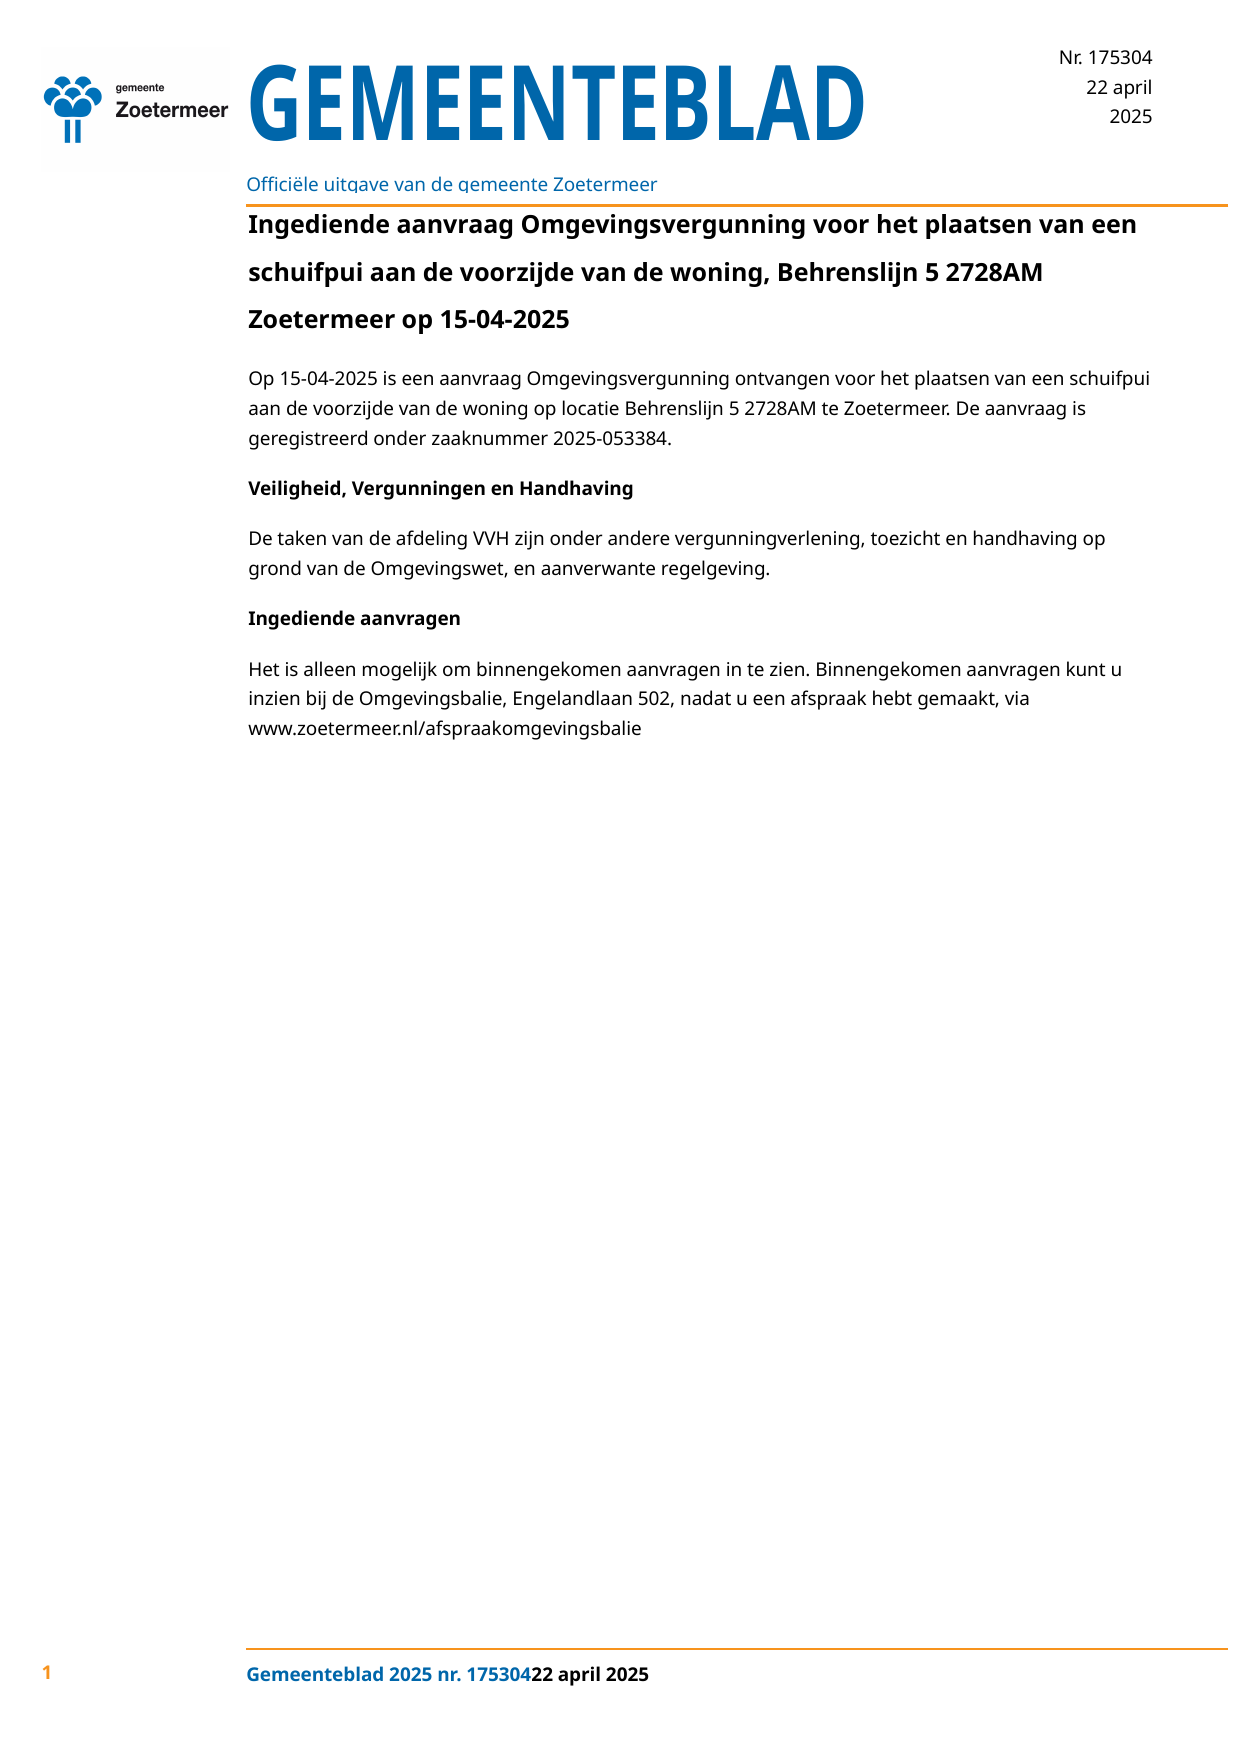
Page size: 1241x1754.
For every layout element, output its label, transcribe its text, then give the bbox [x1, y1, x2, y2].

text Ingediende aanvraag Omgevingsvergunning voor het plaatsen van een schuifpui aan de voorzijde van de woning, Behrenslijn 5 2728AM Zoetermeer op 15-04-2025 [248, 207, 1152, 336]
text Ingediende aanvragen [248, 606, 1152, 631]
text Het is alleen mogelijk om binnengekomen aanvragen in te zien. Binnengekomen aanvragen kunt u inzien bij de Omgevingsbalie, Engelandlaan 502, nadat u een afspraak hebt gemaakt, via www.zoetermeer.nl/afspraakomgevingsbalie [248, 656, 1152, 741]
text Veiligheid, Vergunningen en Handhaving [248, 475, 1152, 501]
text Op 15-04-2025 is een aanvraag Omgevingsvergunning ontvangen voor het plaatsen van een schuifpui aan de voorzijde van de woning op locatie Behrenslijn 5 2728AM te Zoetermeer. De aanvraag is geregistreerd onder zaaknummer 2025-053384. [248, 366, 1152, 450]
text De taken van de afdeling VVH zijn onder andere vergunningverlening, toezicht en handhaving op grond van de Omgevingswet, en aanverwante regelgeving. [248, 526, 1152, 581]
picture [41, 47, 231, 172]
